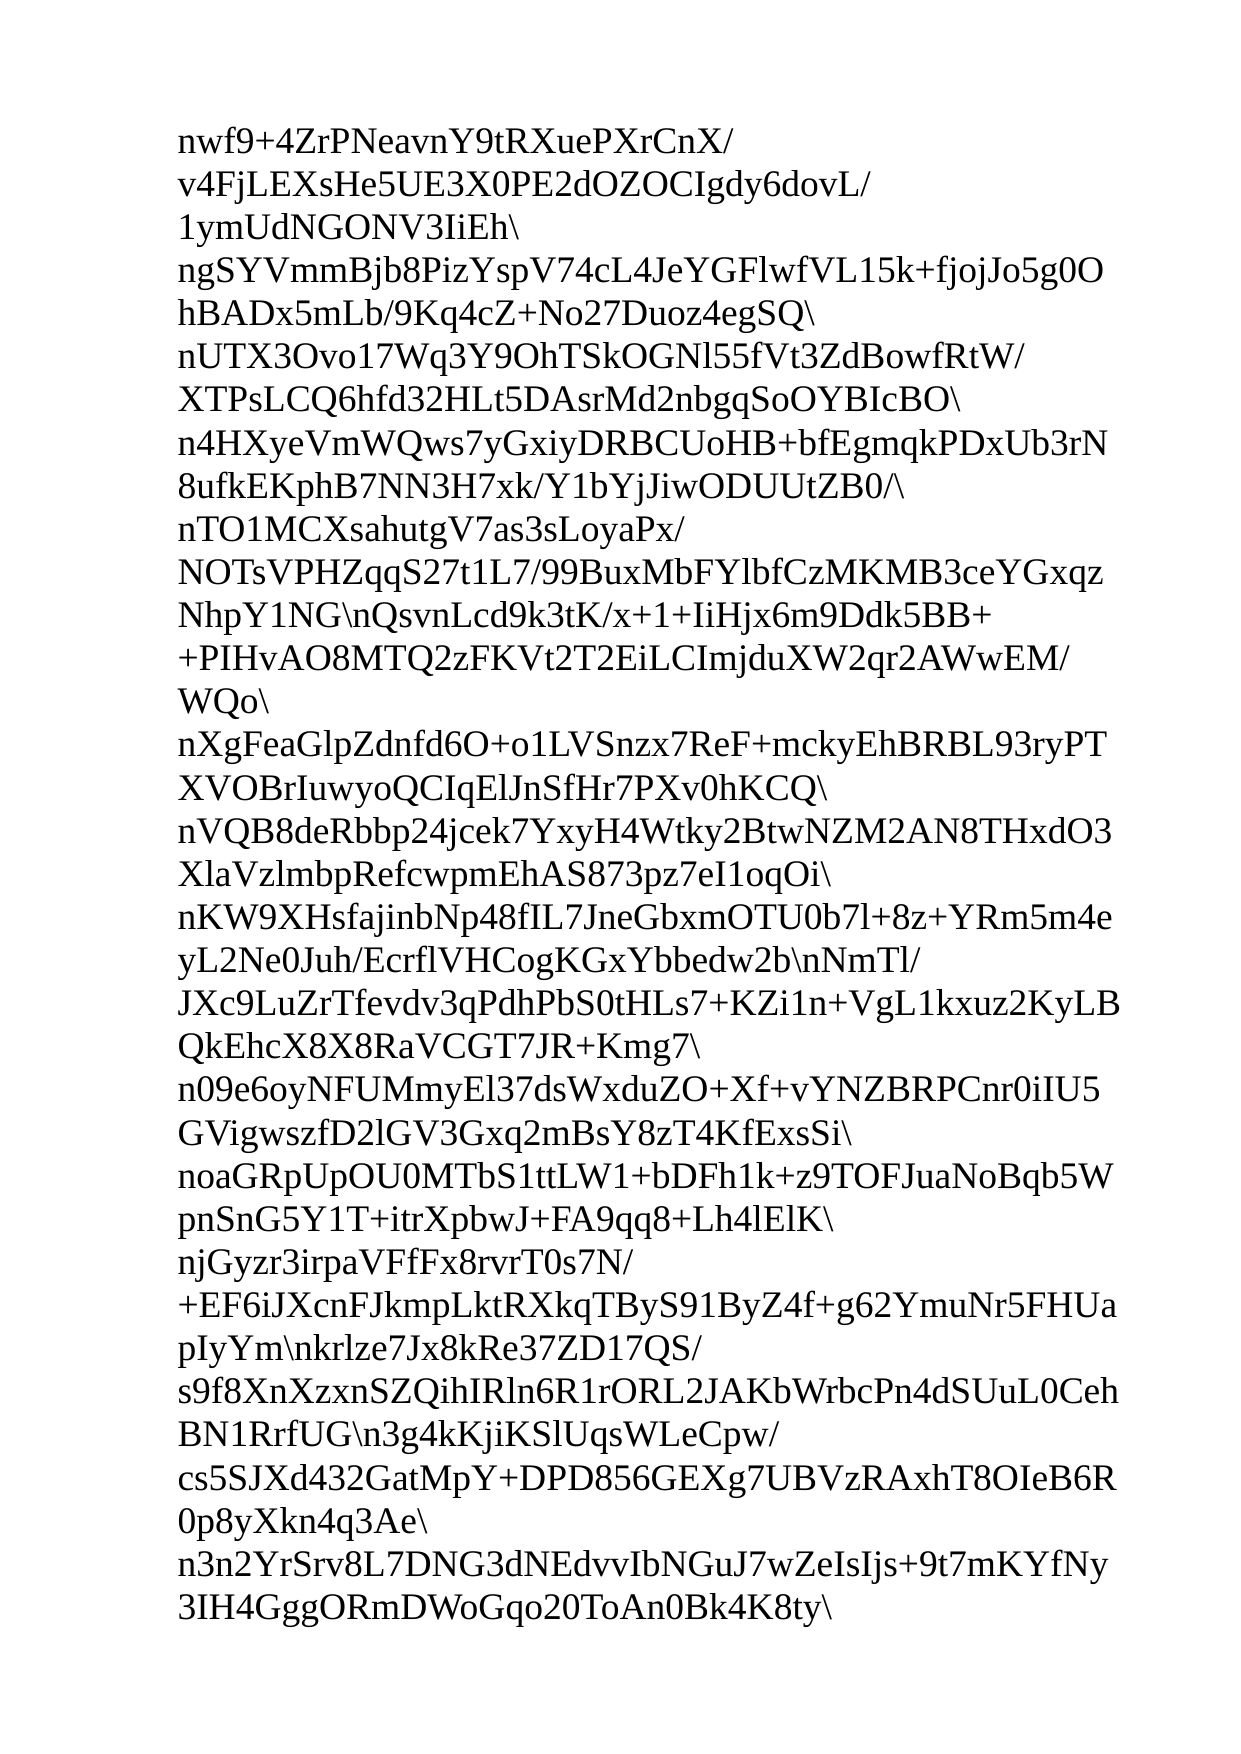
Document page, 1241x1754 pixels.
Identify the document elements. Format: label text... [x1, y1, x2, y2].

list nwf9+4ZrPNeavnY9tRXuePXrCnX/v4FjLEXsHe5UE3X0PE2dOZOCIgdy6dovL/1ymUdNGONV3IiEh\ngSYVmmBjb8PizYspV74cL4JeYGFlwfVL15k+fjojJo5g0OhBADx5mLb/9Kq4cZ+No27Duoz4egSQ\nUTX3Ovo17Wq3Y9OhTSkOGNl55fVt3ZdBowfRtW/XTPsLCQ6hfd32HLt5DAsrMd2nbgqSoOYBIcBO\n4HXyeVmWQws7yGxiyDRBCUoHB+bfEgmqkPDxUb3rN8ufkEKphB7NN3H7xk/Y1bYjJiwODUUtZB0/\nTO1MCXsahutgV7as3sLoyaPx/NOTsVPHZqqS27t1L7/99BuxMbFYlbfCzMKMB3ceYGxqzNhpY1NG\nQsvnLcd9k3tK/x+1+IiHjx6m9Ddk5BB++PIHvAO8MTQ2zFKVt2T2EiLCImjduXW2qr2AWwEM/WQo\nXgFeaGlpZdnfd6O+o1LVSnzx7ReF+mckyEhBRBL93ryPTXVOBrIuwyoQCIqElJnSfHr7PXv0hKCQ\nVQB8deRbbp24jcek7YxyH4Wtky2BtwNZM2AN8THxdO3XlaVzlmbpRefcwpmEhAS873pz7eI1oqOi\nKW9XHsfajinbNp48fIL7JneGbxmOTU0b7l+8z+YRm5m4eyL2Ne0Juh/EcrflVHCogKGxYbbedw2b\nNmTl/JXc9LuZrTfevdv3qPdhPbS0tHLs7+KZi1n+VgL1kxuz2KyLBQkEhcX8X8RaVCGT7JR+Kmg7\n09e6oyNFUMmyEl37dsWxduZO+Xf+vYNZBRPCnr0iIU5GVigwszfD2lGV3Gxq2mBsY8zT4KfExsSi\noaGRpUpOU0MTbS1ttLW1+bDFh1k+z9TOFJuaNoBqb5WpnSnG5Y1T+itrXpbwJ+FA9qq8+Lh4lElK\njGyzr3irpaVFfFx8rvrT0s7N/+EF6iJXcnFJkmpLktRXkqTByS91ByZ4f+g62YmuNr5FHUapIyYm\nkrlze7Jx8kRe37ZD17QS/s9f8XnXzxnSZQihIRln6R1rORL2JAKbWrbcPn4dSUuL0CehBN1RrfUG\n3g4kKjiKSlUqsWLeCpw/cs5SJXd432GatMpY+DPD856GEXg7UBVzRAxhT8OIeB6R0p8yXkn4q3Ae\n3n2YrSrv8L7DNG3dNEdvvIbNGuJ7wZeIsIjs+9t7mKYfNy3IH4GggORmDWoGqo20ToAn0Bk4K8ty\ [177, 118, 1122, 1627]
